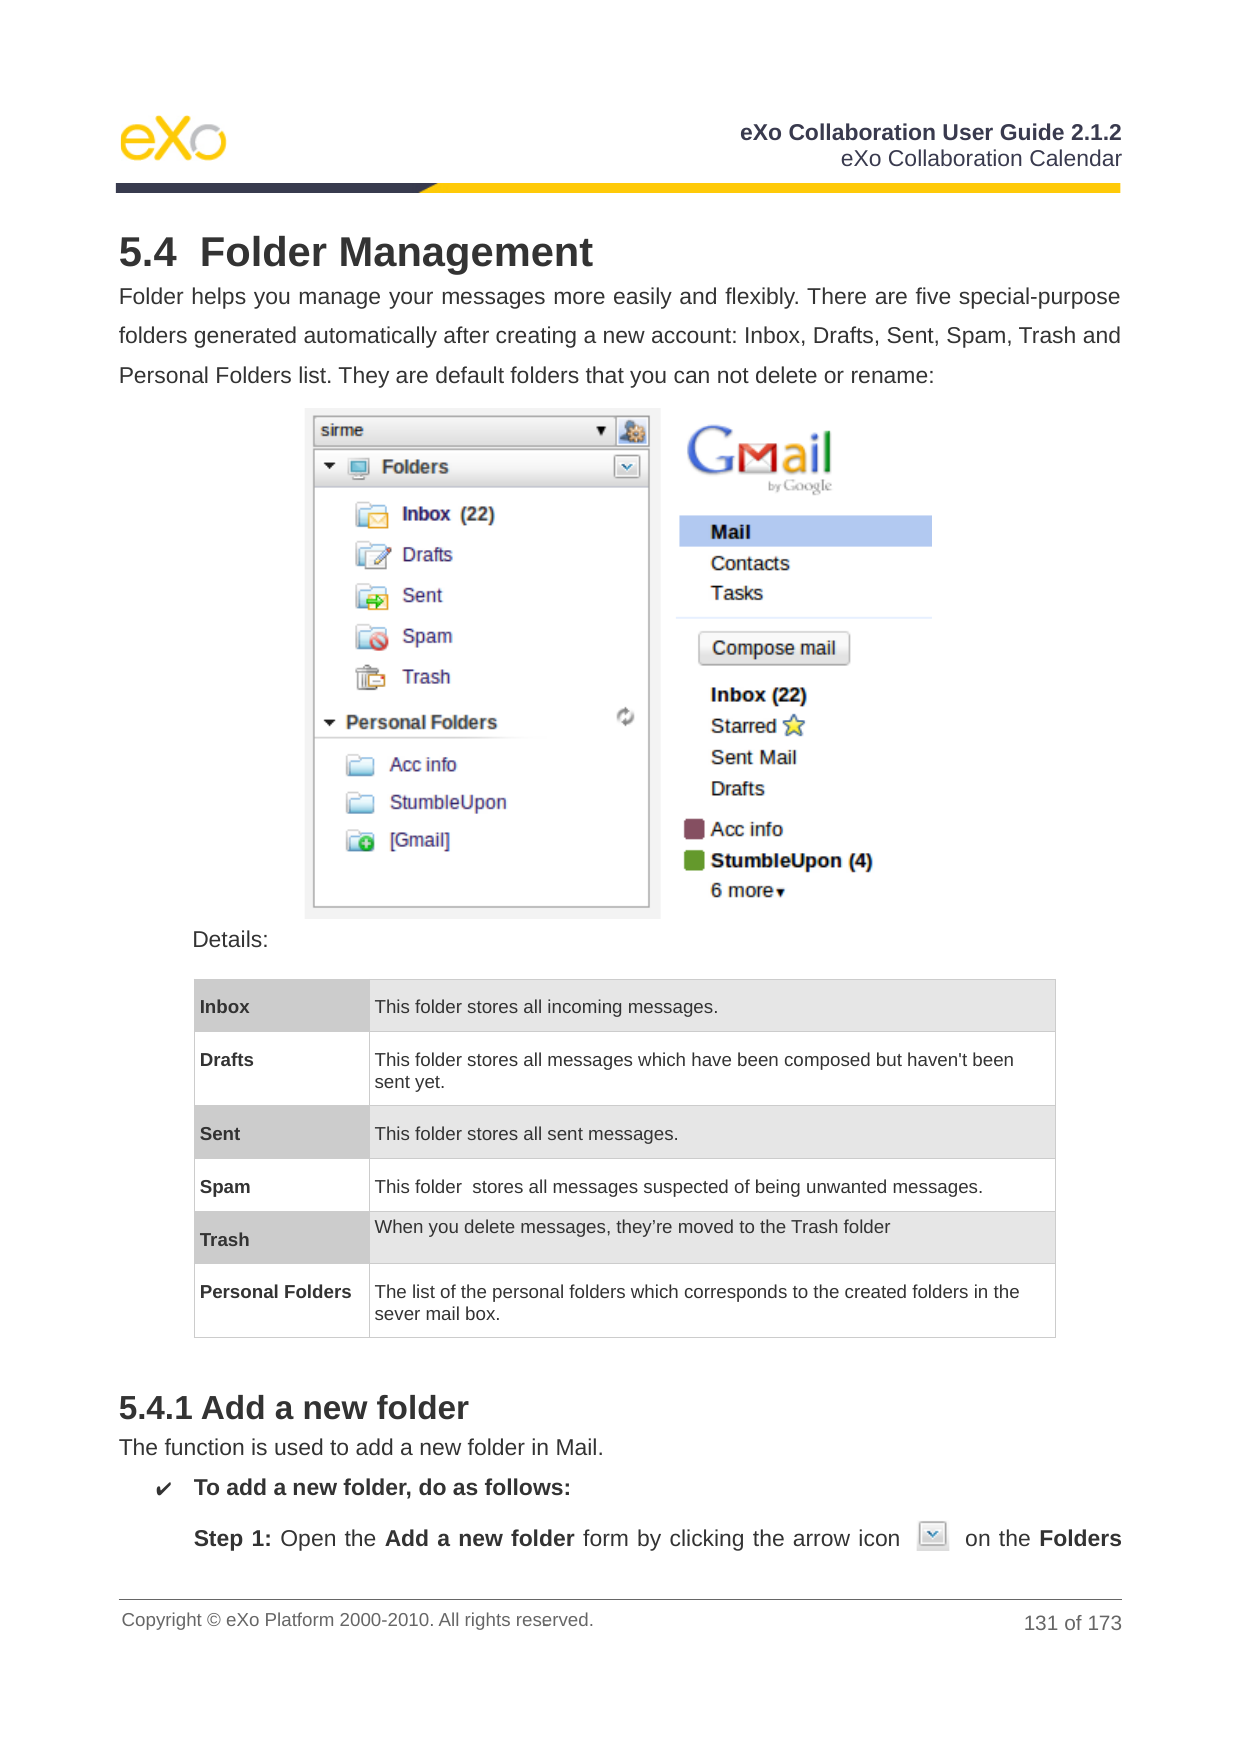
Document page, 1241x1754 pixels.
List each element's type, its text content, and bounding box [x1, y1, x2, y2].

table_header This folder stores all incoming messages. [370, 980, 1055, 1031]
table_header Inbox [195, 980, 369, 1031]
table_cell Trash [195, 1212, 369, 1263]
table_cell This folder stores all messages suspected of being unwanted messages. [370, 1159, 1055, 1211]
text The function is used to add a new folder in Mail. [118, 1434, 1122, 1460]
text Details: [45, 926, 1122, 952]
subtitle Add a new folder [118, 1388, 1122, 1426]
list To add a new folder, do as follows: [156, 1473, 1122, 1500]
table_cell This folder stores all sent messages. [370, 1106, 1055, 1158]
picture [115, 183, 1121, 193]
picture [304, 408, 661, 919]
table_cell This folder stores all messages which have been composed but haven't been sent yet. [370, 1032, 1055, 1105]
table_cell The list of the personal folders which corresponds to the created folders in the sever mail box. [370, 1264, 1055, 1337]
picture [120, 115, 227, 161]
table_cell Sent [195, 1106, 369, 1158]
list Step 1: Open the Add a new folder form by clicking the arrow icon on the Folders [156, 1522, 1122, 1557]
picture [916, 1520, 950, 1551]
table_cell Personal Folders [195, 1264, 369, 1337]
table_cell Drafts [195, 1032, 369, 1105]
picture [675, 414, 932, 913]
text Folder helps you manage your messages more easily and flexibly. There are five special-purpose folders generated automatically after creating a new account: Inbox, Drafts, Sent, Spam, Trash and Personal Folders list. They are default folders that you can not delete or rename: [118, 283, 1122, 388]
subtitle Folder Management [118, 228, 1122, 276]
table_cell When you delete messages, they’re moved to the Trash folder [370, 1212, 1055, 1263]
table_cell Spam [195, 1159, 369, 1211]
